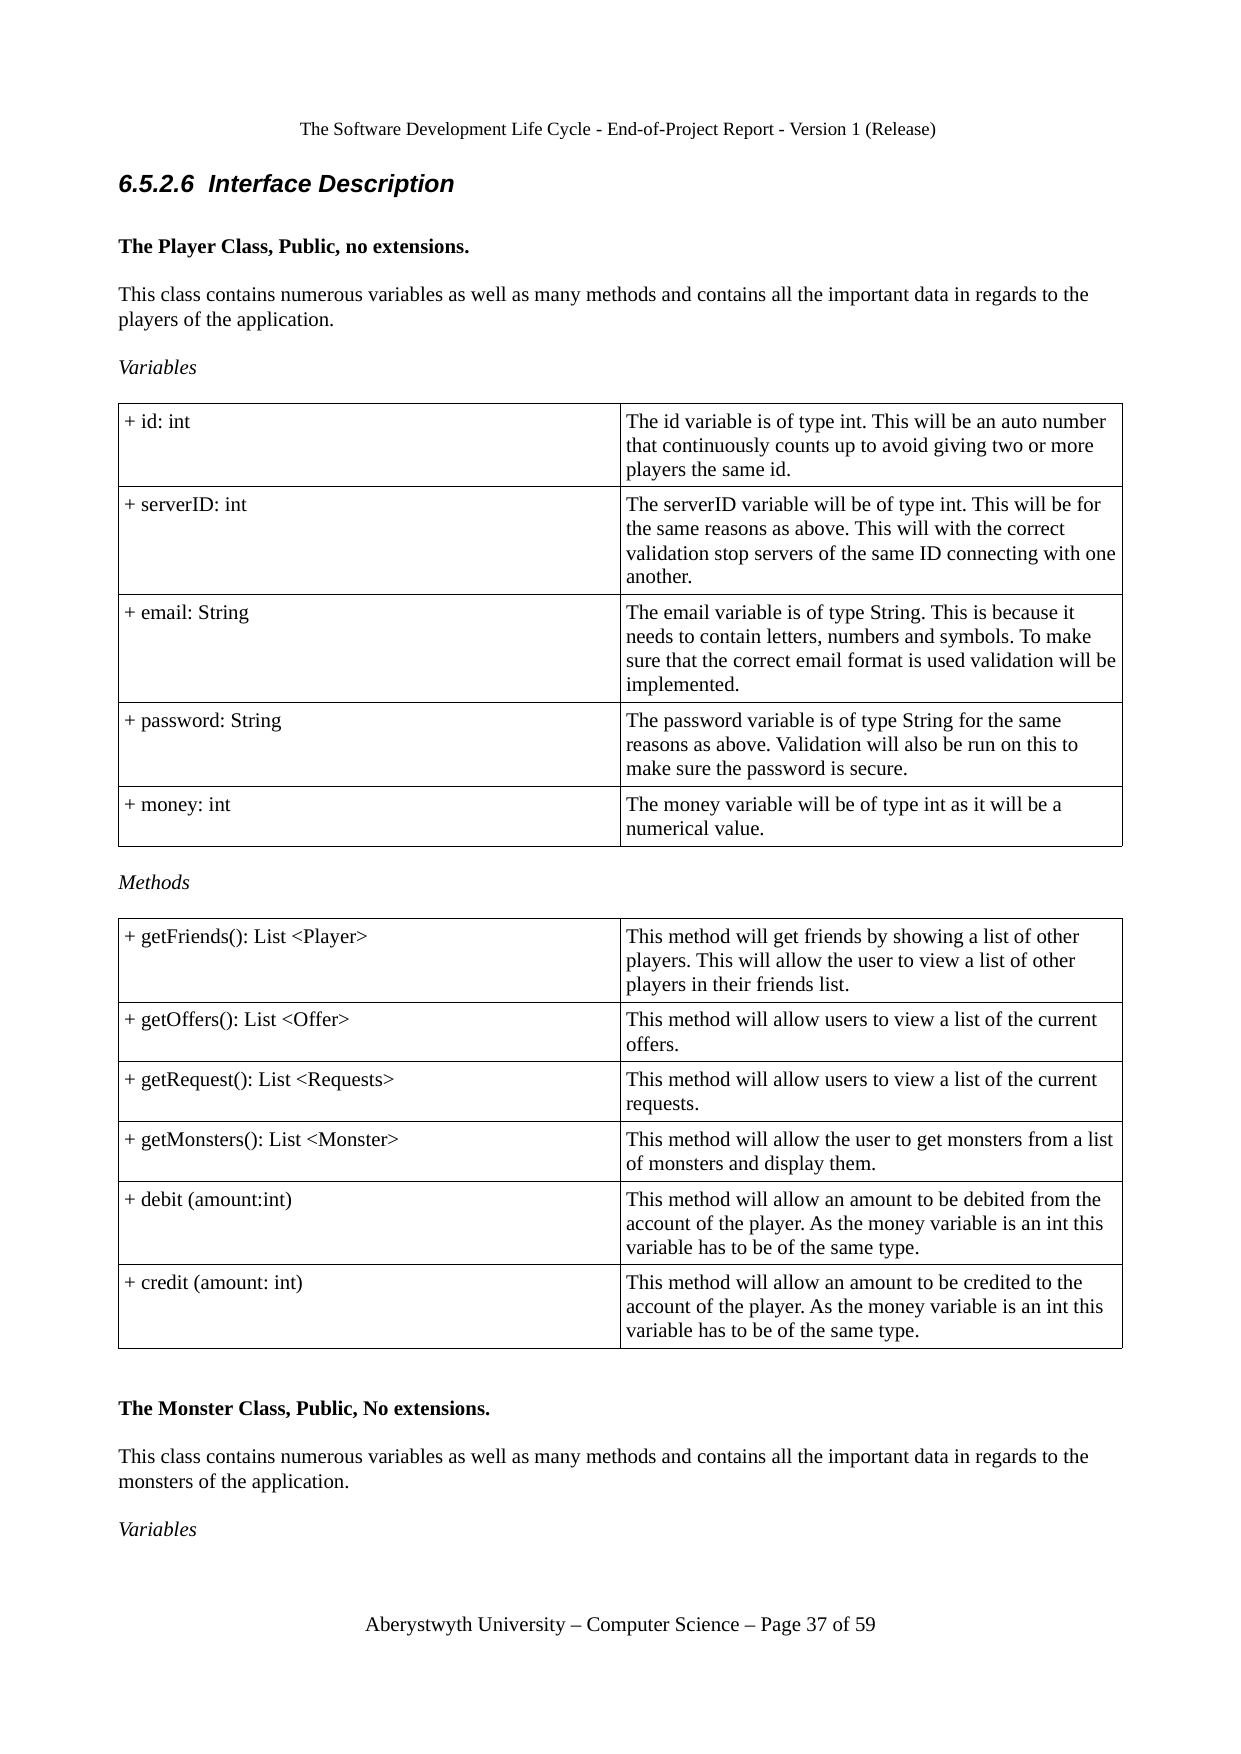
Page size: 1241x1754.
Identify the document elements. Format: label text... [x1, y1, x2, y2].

text Variables [118, 1517, 1122, 1541]
table_cell The email variable is of type String. This is because it needs to contain letters, numbers and symbols. To make sure that the correct email format is used validation will be implemented. [621, 595, 1122, 702]
table_cell + debit (amount:int) [119, 1182, 620, 1264]
table_cell + getMonsters(): List <Monster> [119, 1122, 620, 1181]
subtitle Interface Description [118, 169, 1122, 198]
table_cell + credit (amount: int) [119, 1265, 620, 1348]
table_cell The password variable is of type String for the same reasons as above. Validation will also be run on this to make sure the password is secure. [621, 703, 1122, 786]
table_cell + getOffers(): List <Offer> [119, 1003, 620, 1061]
table_header + getFriends(): List <Player> [119, 919, 620, 1002]
text The Monster Class, Public, No extensions. [118, 1396, 1122, 1420]
table_cell + password: String [119, 703, 620, 786]
text This class contains numerous variables as well as many methods and contains all the important data in regards to the monsters of the application. [118, 1444, 1122, 1493]
table_cell This method will allow an amount to be credited to the account of the player. As the money variable is an int this variable has to be of the same type. [621, 1265, 1122, 1348]
table_cell This method will allow an amount to be debited from the account of the player. As the money variable is an int this variable has to be of the same type. [621, 1182, 1122, 1264]
table_header The id variable is of type int. This will be an auto number that continuously counts up to avoid giving two or more players the same id. [621, 404, 1122, 486]
text Variables [118, 354, 1122, 379]
table_header + id: int [119, 404, 620, 486]
table_cell + email: String [119, 595, 620, 702]
table_cell This method will allow the user to get monsters from a list of monsters and display them. [621, 1122, 1122, 1181]
table_cell + money: int [119, 787, 620, 846]
table_header This method will get friends by showing a list of other players. This will allow the user to view a list of other players in their friends list. [621, 919, 1122, 1002]
table_cell The serverID variable will be of type int. This will be for the same reasons as above. This will with the correct validation stop servers of the same ID connecting with one another. [621, 487, 1122, 594]
text This class contains numerous variables as well as many methods and contains all the important data in regards to the players of the application. [118, 282, 1122, 331]
table_cell + getRequest(): List <Requests> [119, 1062, 620, 1121]
table_cell The money variable will be of type int as it will be a numerical value. [621, 787, 1122, 846]
table_cell This method will allow users to view a list of the current offers. [621, 1003, 1122, 1061]
table_cell This method will allow users to view a list of the current requests. [621, 1062, 1122, 1121]
text Methods [118, 870, 1122, 894]
text The Player Class, Public, no extensions. [118, 234, 1122, 258]
table_cell + serverID: int [119, 487, 620, 594]
